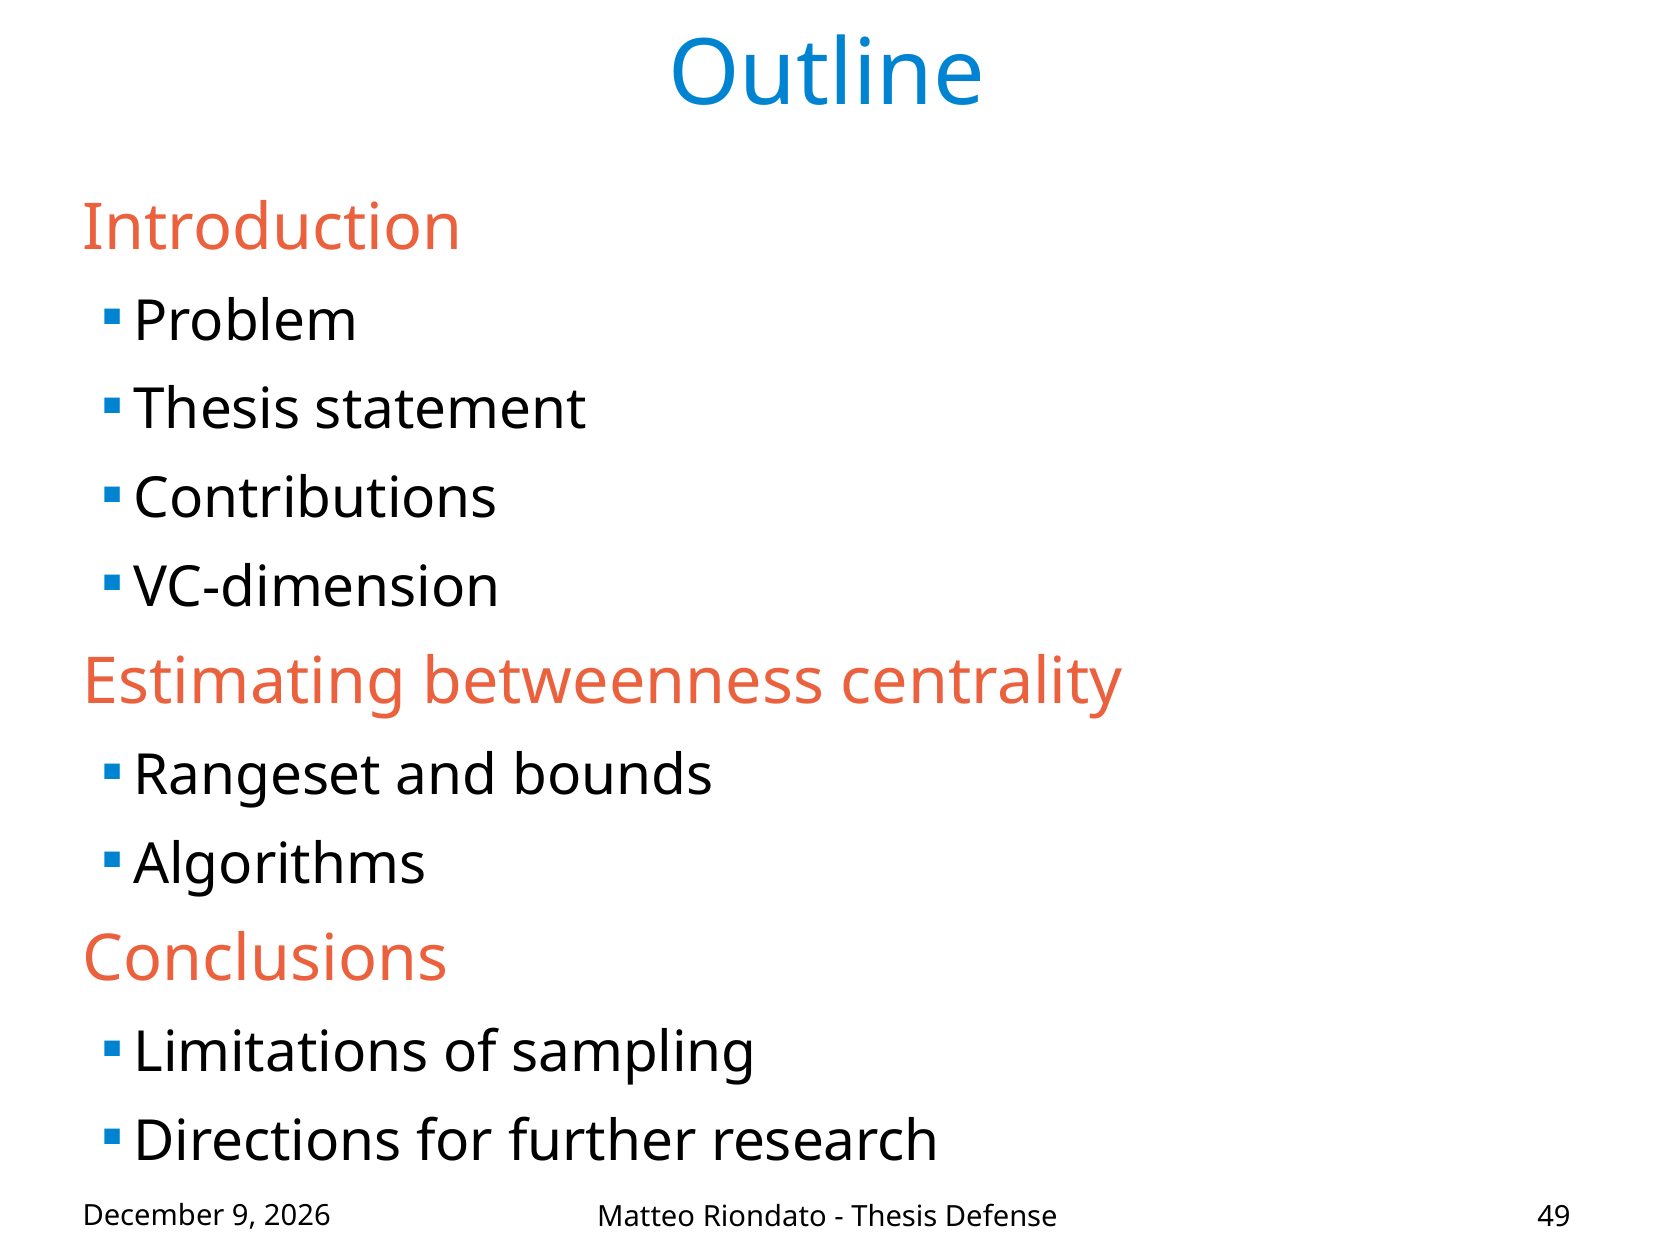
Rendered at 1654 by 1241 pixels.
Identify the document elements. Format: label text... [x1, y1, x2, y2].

list Introduction Problem Thesis statement Contributions VC-dimension Estimating betweenness centrality Rangeset and bounds Algorithms Conclusions Limitations of sampling Directions for further research [82, 180, 1571, 1186]
title Outline [82, 0, 1571, 139]
